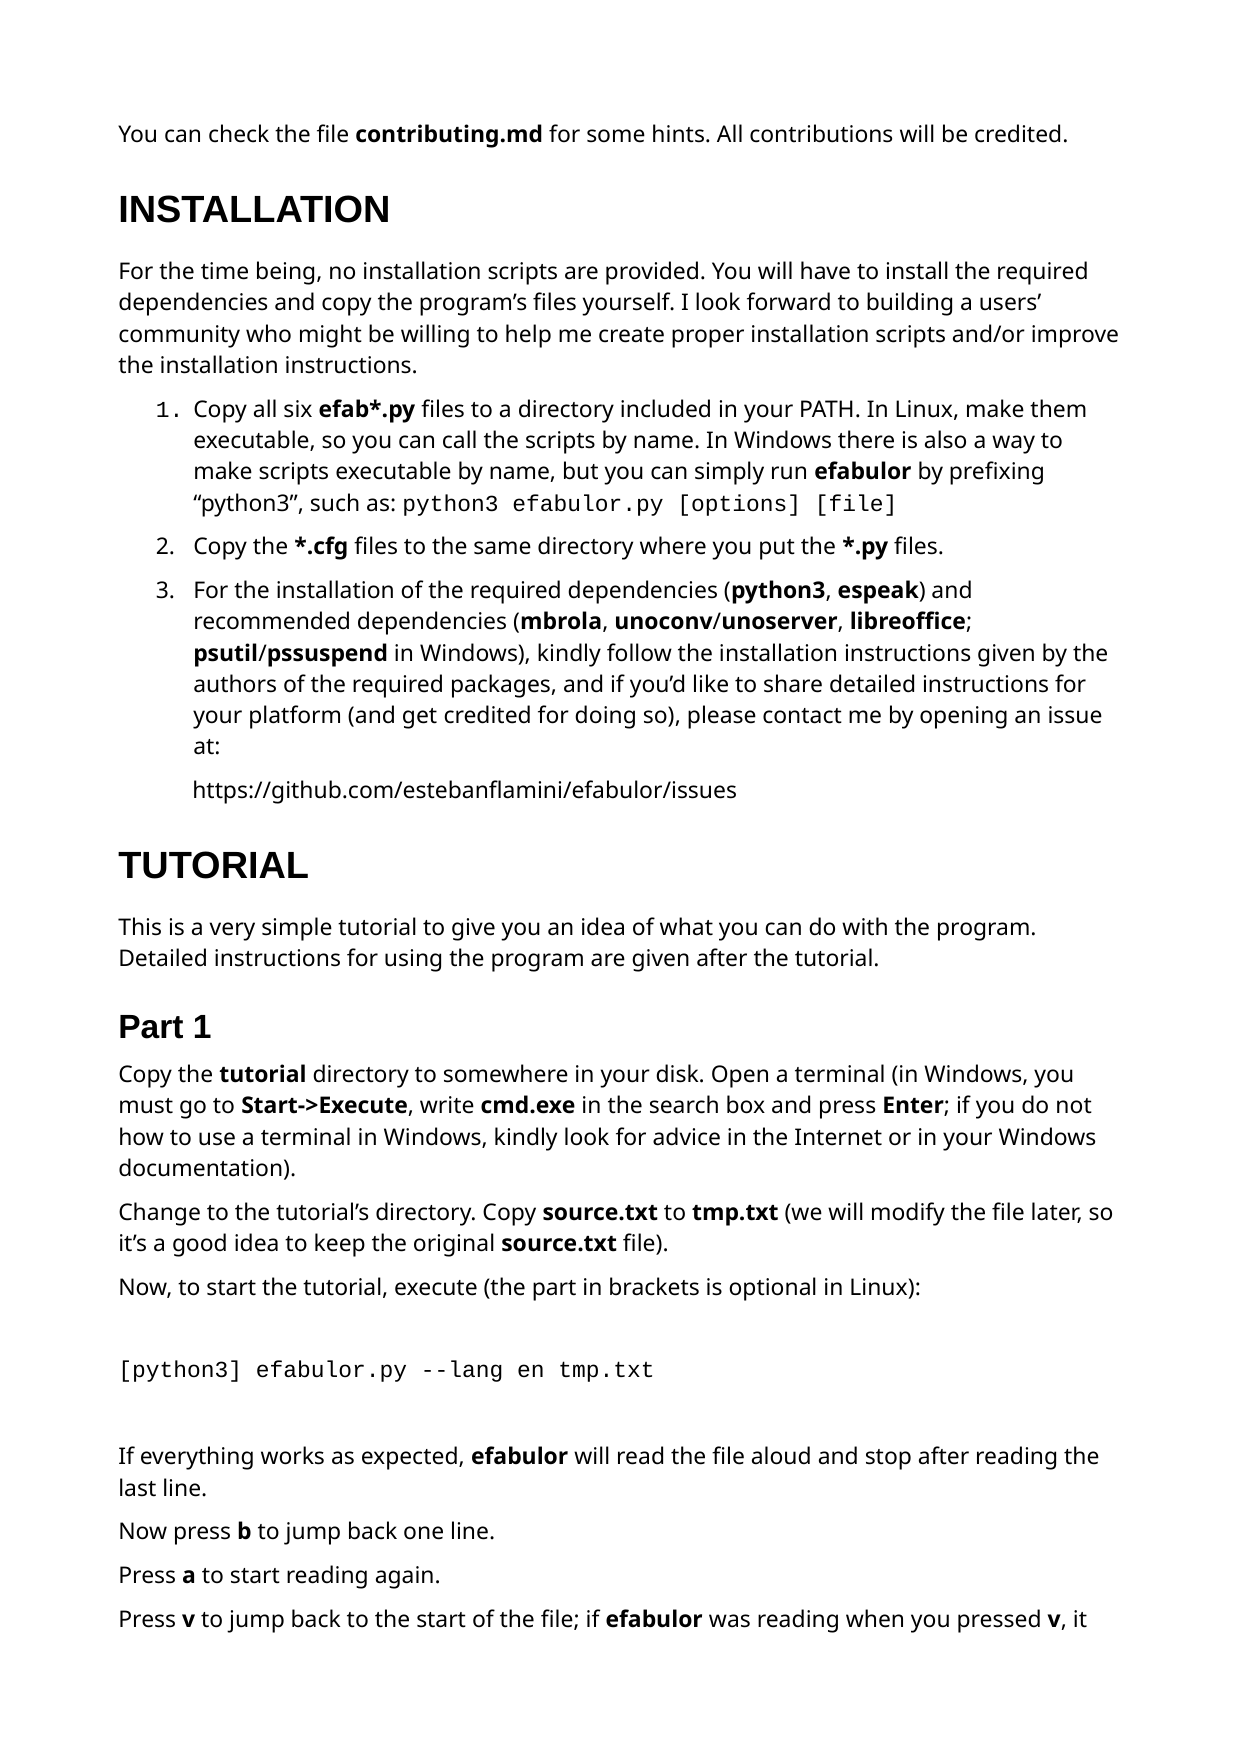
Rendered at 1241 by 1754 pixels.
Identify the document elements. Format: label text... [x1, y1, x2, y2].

list Copy all six efab*.py files to a directory included in your PATH. In Linux, make them executable, so you can call the scripts by name. In Windows there is also a way to make scripts executable by name, but you can simply run efabulor by prefixing “python3”, such as: python3 efabulor.py [options] [file] [156, 393, 1122, 518]
text Copy the tutorial directory to somewhere in your disk. Open a terminal (in Windows, you must go to Start‑>Execute, write cmd.exe in the search box and press Enter; if you do not how to use a terminal in Windows, kindly look for advice in the Internet or in your Windows documentation). [118, 1058, 1122, 1183]
text Change to the tutorial’s directory. Copy source.txt to tmp.txt (we will modify the file later, so it’s a good idea to keep the original source.txt file). [118, 1196, 1122, 1258]
subtitle Part 1 [118, 1007, 1122, 1046]
list Copy the *.cfg files to the same directory where you put the *.py files. [156, 530, 1122, 562]
text Press a to start reading again. [118, 1559, 1122, 1590]
list For the installation of the required dependencies (python3, espeak) and recommended dependencies (mbrola, unoconv/unoserver, libreoffice; psutil/pssuspend in Windows), kindly follow the installation instructions given by the authors of the required packages, and if you’d like to share detailed instructions for your platform (and get credited for doing so), please contact me by opening an issue at: [156, 574, 1122, 762]
subtitle Tutorial [118, 843, 1122, 886]
text For the time being, no installation scripts are provided. You will have to install the required dependencies and copy the program’s files yourself. I look forward to building a users’ community who might be willing to help me create proper installation scripts and/or improve the installation instructions. [118, 255, 1122, 380]
subtitle Installation [118, 187, 1122, 230]
text https://github.com/estebanflamini/efabulor/issues [192, 774, 1122, 805]
text You can check the file contributing.md for some hints. All contributions will be credited. [118, 118, 1122, 149]
text This is a very simple tutorial to give you an idea of what you can do with the program. Detailed instructions for using the program are given after the tutorial. [118, 911, 1122, 973]
text If everything works as expected, efabulor will read the file aloud and stop after reading the last line. [118, 1440, 1122, 1503]
text Press v to jump back to the start of the file; if efabulor was reading when you pressed v, it [118, 1603, 1122, 1634]
text Now, to start the tutorial, execute (the part in brackets is optional in Linux): [118, 1271, 1122, 1302]
text [python3] efabulor.py ‑‑lang en tmp.txt [118, 1358, 1122, 1384]
text Now press b to jump back one line. [118, 1515, 1122, 1546]
